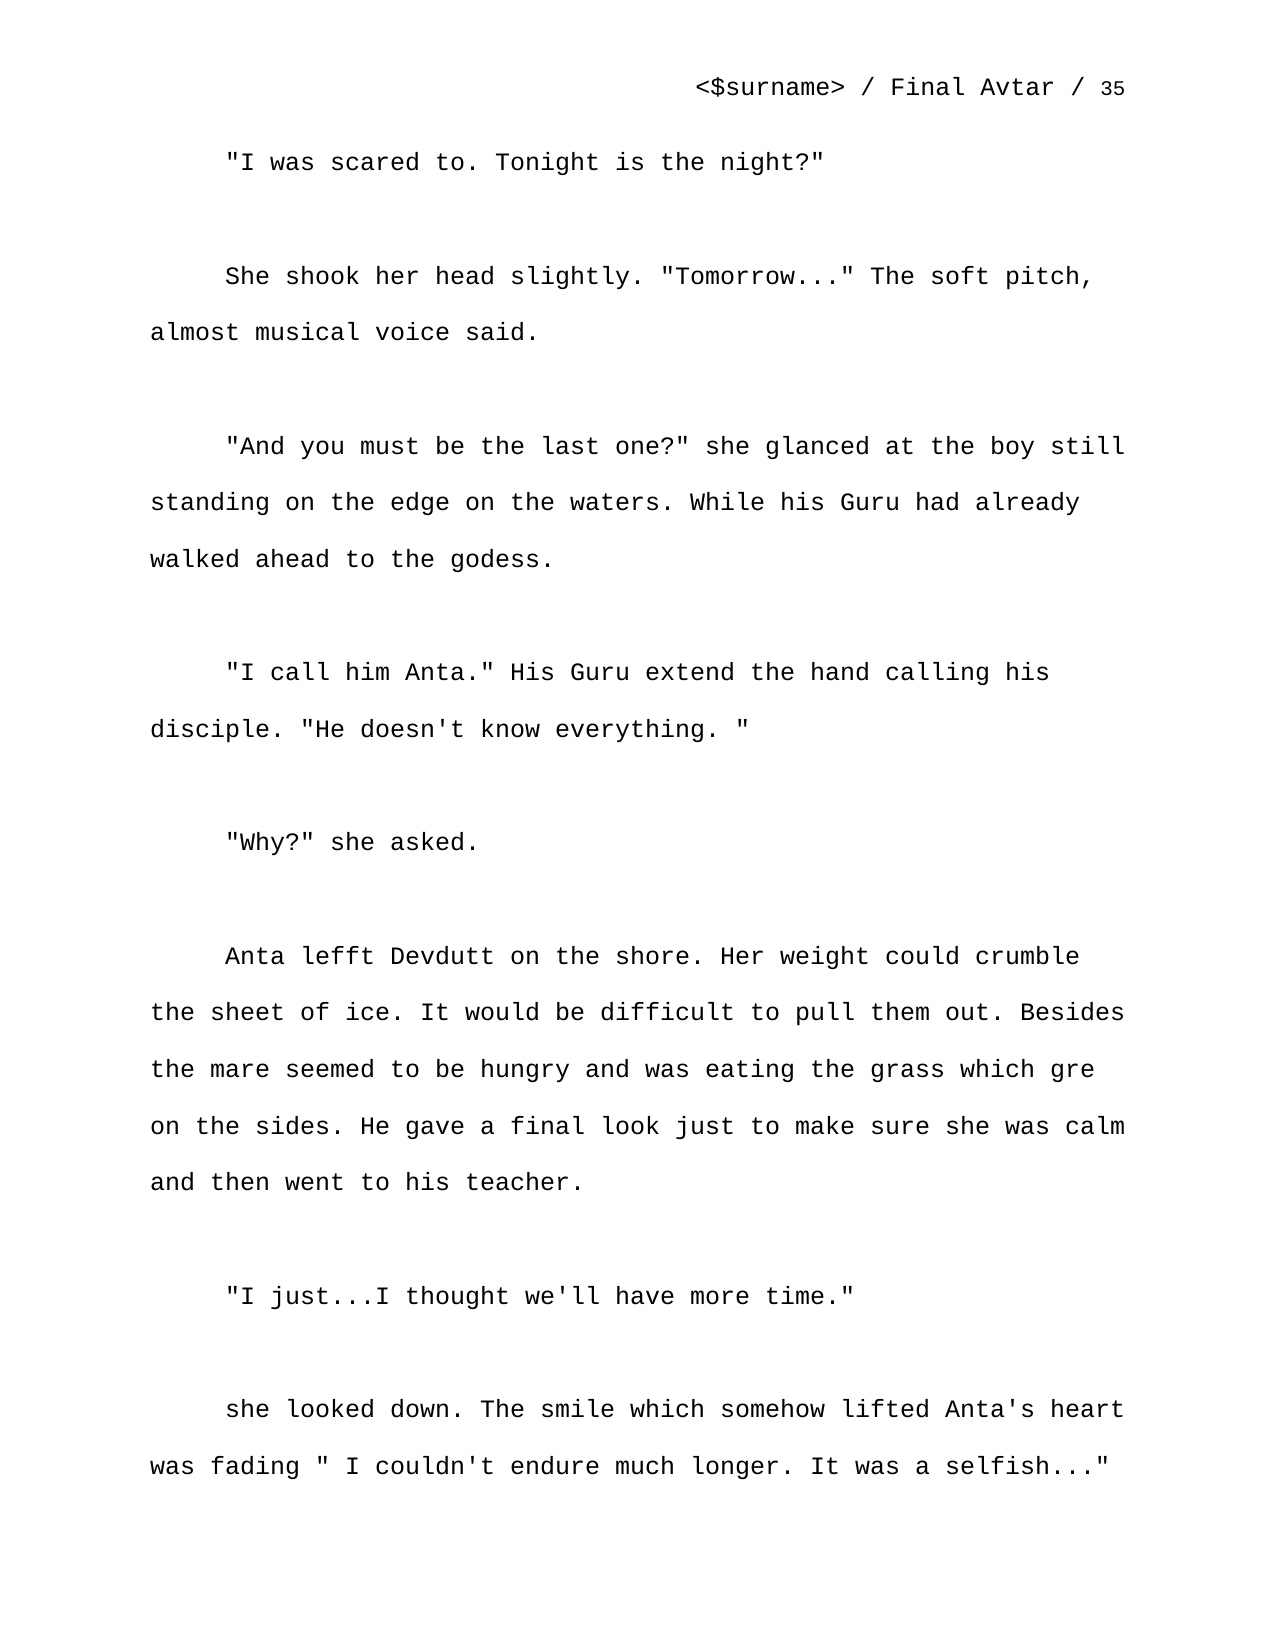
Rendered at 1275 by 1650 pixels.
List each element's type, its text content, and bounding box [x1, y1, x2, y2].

text She shook her head slightly. "Tomorrow..." The soft pitch, almost musical voice said. [150, 263, 1125, 348]
text "I call him Anta." His Guru extend the hand calling his disciple. "He doesn't know everything. " [150, 660, 1125, 745]
text "Why?" she asked. [150, 830, 1125, 858]
text "I just...I thought we'll have more time." [150, 1283, 1125, 1312]
text "And you must be the last one?" she glanced at the boy still standing on the edge on the waters. While his Guru had already walked ahead to the godess. [150, 433, 1125, 575]
text Anta lefft Devdutt on the shore. Her weight could crumble the sheet of ice. It would be difficult to pull them out. Besides the mare seemed to be hungry and was eating the grass which gre on the sides. He gave a final look just to make sure she was calm and then went to his teacher. [150, 943, 1125, 1198]
text she looked down. The smile which somehow lifted Anta's heart was fading " I couldn't endure much longer. It was a selfish..." [150, 1397, 1125, 1482]
text "I was scared to. Tonight is the night?" [150, 150, 1125, 178]
